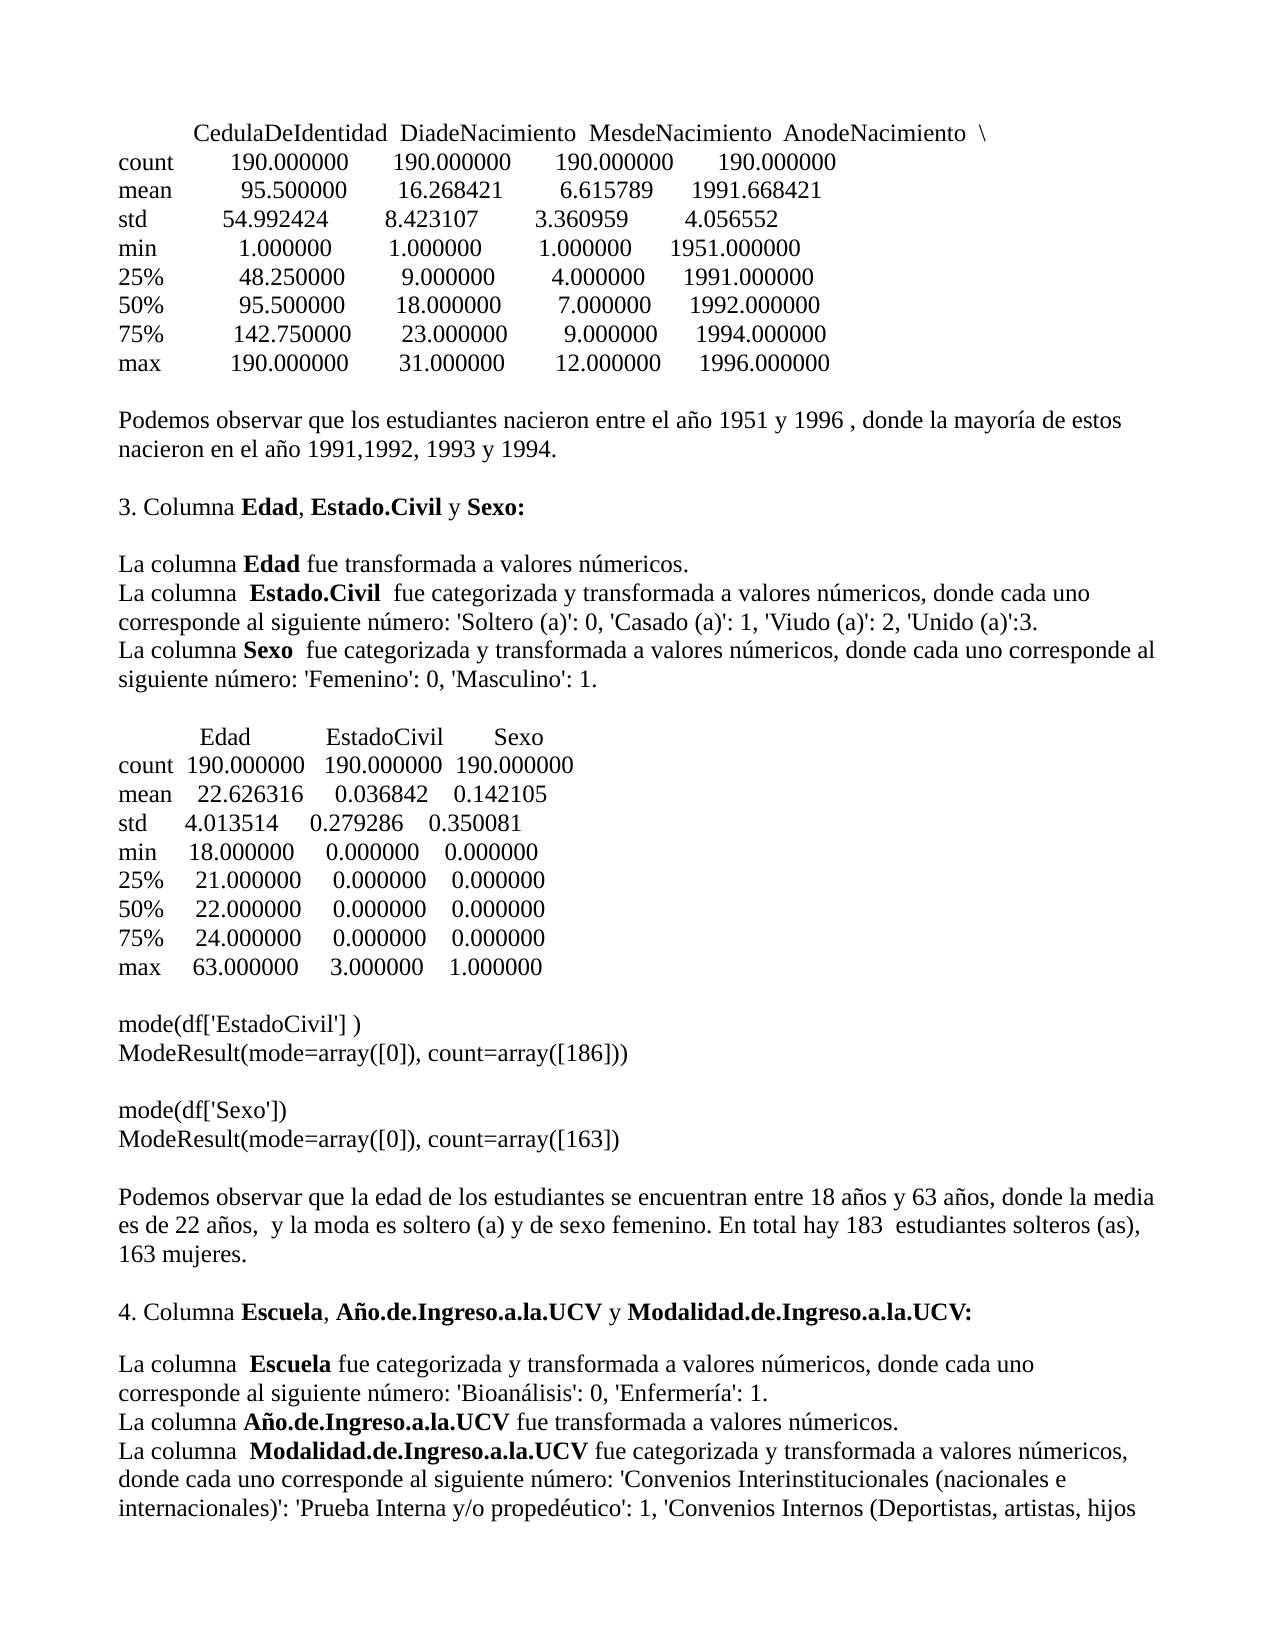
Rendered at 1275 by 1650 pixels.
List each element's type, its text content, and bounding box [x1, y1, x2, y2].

text 50% 95.500000 18.000000 7.000000 1992.000000 [118, 291, 1157, 319]
text 50% 22.000000 0.000000 0.000000 [118, 894, 1157, 923]
text CedulaDeIdentidad DiadeNacimiento MesdeNacimiento AnodeNacimiento \ [118, 118, 1157, 147]
text Podemos observar que los estudiantes nacieron entre el año 1951 y 1996 , donde la mayoría de estos nacieron en el año 1991,1992, 1993 y 1994. [118, 406, 1157, 463]
text La columna Año.de.Ingreso.a.la.UCV fue transformada a valores númericos. [118, 1407, 1157, 1436]
text 4. Columna Escuela, Año.de.Ingreso.a.la.UCV y Modalidad.de.Ingreso.a.la.UCV: [118, 1297, 1157, 1326]
text Podemos observar que la edad de los estudiantes se encuentran entre 18 años y 63 años, donde la media es de 22 años, y la moda es soltero (a) y de sexo femenino. En total hay 183 estudiantes solteros (as), 163 mujeres. [118, 1182, 1157, 1268]
text La columna Estado.Civil fue categorizada y transformada a valores númericos, donde cada uno corresponde al siguiente número: 'Soltero (a)': 0, 'Casado (a)': 1, 'Viudo (a)': 2, 'Unido (a)':3. [118, 578, 1157, 636]
text La columna Modalidad.de.Ingreso.a.la.UCV fue categorizada y transformada a valores númericos, donde cada uno corresponde al siguiente número: 'Convenios Interinstitucionales (nacionales e internacionales)': 'Prueba Interna y/o propedéutico': 1, 'Convenios Internos (Deportistas, artistas, hijos [118, 1436, 1157, 1522]
text La columna Edad fue transformada a valores númericos. [118, 549, 1157, 578]
text max 190.000000 31.000000 12.000000 1996.000000 [118, 348, 1157, 377]
text ModeResult(mode=array([0]), count=array([163]) [118, 1124, 1157, 1153]
text mode(df['EstadoCivil'] ) [118, 1009, 1157, 1038]
text min 18.000000 0.000000 0.000000 [118, 837, 1157, 866]
text std 54.992424 8.423107 3.360959 4.056552 [118, 204, 1157, 233]
text La columna Sexo fue categorizada y transformada a valores númericos, donde cada uno corresponde al siguiente número: 'Femenino': 0, 'Masculino': 1. [118, 636, 1157, 693]
text mean 95.500000 16.268421 6.615789 1991.668421 [118, 176, 1157, 204]
text Edad EstadoCivil Sexo [118, 722, 1157, 751]
text max 63.000000 3.000000 1.000000 [118, 952, 1157, 981]
text count 190.000000 190.000000 190.000000 [118, 751, 1157, 779]
text std 4.013514 0.279286 0.350081 [118, 808, 1157, 837]
text 25% 48.250000 9.000000 4.000000 1991.000000 [118, 262, 1157, 291]
text mean 22.626316 0.036842 0.142105 [118, 779, 1157, 808]
text count 190.000000 190.000000 190.000000 190.000000 [118, 147, 1157, 176]
text La columna Escuela fue categorizada y transformada a valores númericos, donde cada uno corresponde al siguiente número: 'Bioanálisis': 0, 'Enfermería': 1. [118, 1349, 1157, 1407]
text min 1.000000 1.000000 1.000000 1951.000000 [118, 233, 1157, 262]
text mode(df['Sexo']) [118, 1096, 1157, 1124]
text 75% 142.750000 23.000000 9.000000 1994.000000 [118, 319, 1157, 348]
text 3. Columna Edad, Estado.Civil y Sexo: [118, 492, 1157, 521]
text ModeResult(mode=array([0]), count=array([186])) [118, 1038, 1157, 1067]
text 25% 21.000000 0.000000 0.000000 [118, 866, 1157, 894]
text 75% 24.000000 0.000000 0.000000 [118, 923, 1157, 952]
